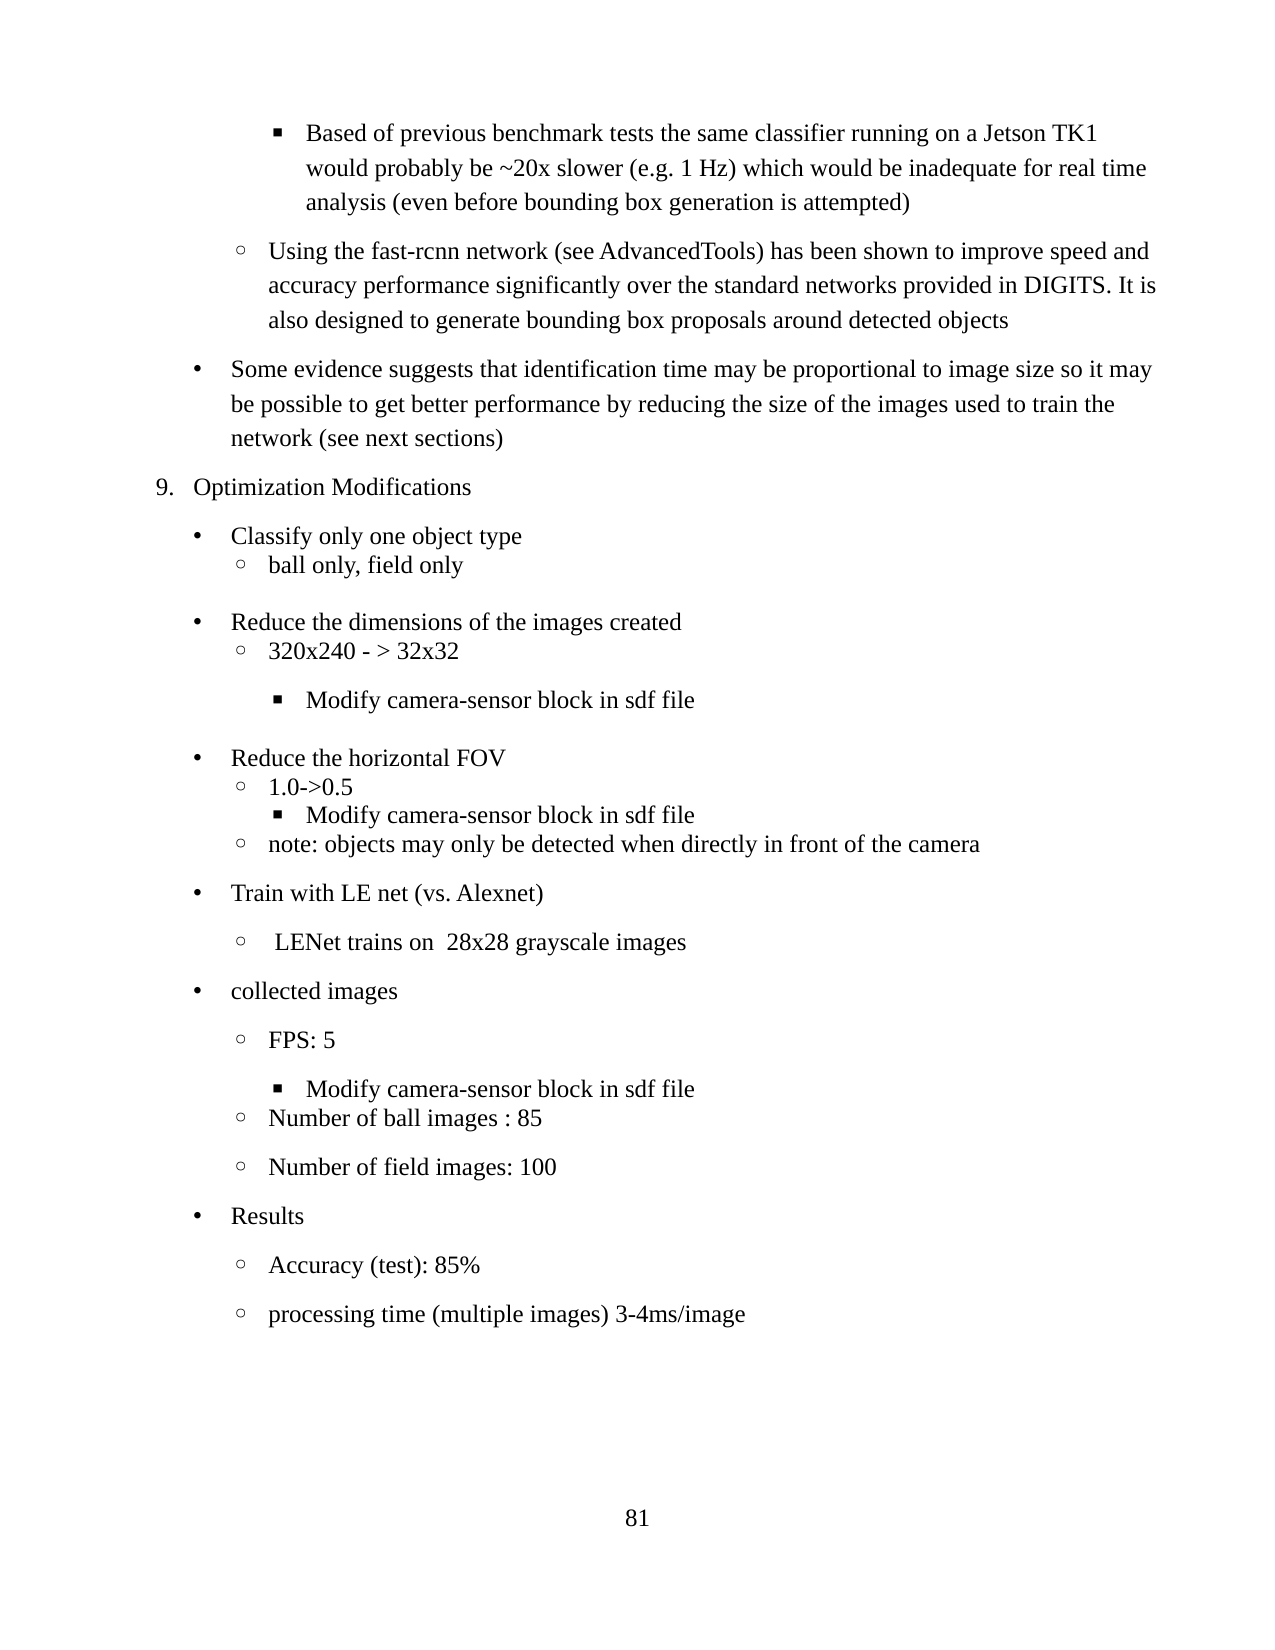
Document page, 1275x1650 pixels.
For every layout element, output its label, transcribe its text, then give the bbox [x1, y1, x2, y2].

list Reduce the horizontal FOV [193, 743, 1157, 772]
list Using the fast-rcnn network (see AdvancedTools) has been shown to improve speed and accuracy performance significantly over the standard networks provided in DIGITS. It is also designed to generate bounding box proposals around detected objects [231, 236, 1157, 334]
list Modify camera-sensor block in sdf file [268, 685, 1157, 714]
list Modify camera-sensor block in sdf file [268, 800, 1157, 829]
list ball only, field only [231, 550, 1157, 579]
list Accuracy (test): 85% [231, 1250, 1157, 1279]
list Train with LE net (vs. Alexnet) [193, 878, 1157, 907]
list Optimization Modifications [156, 472, 1157, 501]
list FPS: 5 [231, 1025, 1157, 1054]
list Number of field images: 100 [231, 1152, 1157, 1181]
list Some evidence suggests that identification time may be proportional to image size so it may be possible to get better performance by reducing the size of the images used to train the network (see next sections) [193, 354, 1157, 452]
list Based of previous benchmark tests the same classifier running on a Jetson TK1 would probably be ~20x slower (e.g. 1 Hz) which would be inadequate for real time analysis (even before bounding box generation is attempted) [268, 118, 1157, 216]
list 1.0->0.5 [231, 772, 1157, 800]
list collected images [193, 976, 1157, 1005]
list Classify only one object type [193, 521, 1157, 550]
list Reduce the dimensions of the images created [193, 607, 1157, 636]
list LENet trains on 28x28 grayscale images [231, 927, 1157, 956]
list Number of ball images : 85 [231, 1103, 1157, 1132]
list processing time (multiple images) 3-4ms/image [231, 1299, 1157, 1328]
list note: objects may only be detected when directly in front of the camera [231, 829, 1157, 858]
list Results [193, 1201, 1157, 1230]
list 320x240 - > 32x32 [231, 636, 1157, 665]
list Modify camera-sensor block in sdf file [268, 1074, 1157, 1103]
